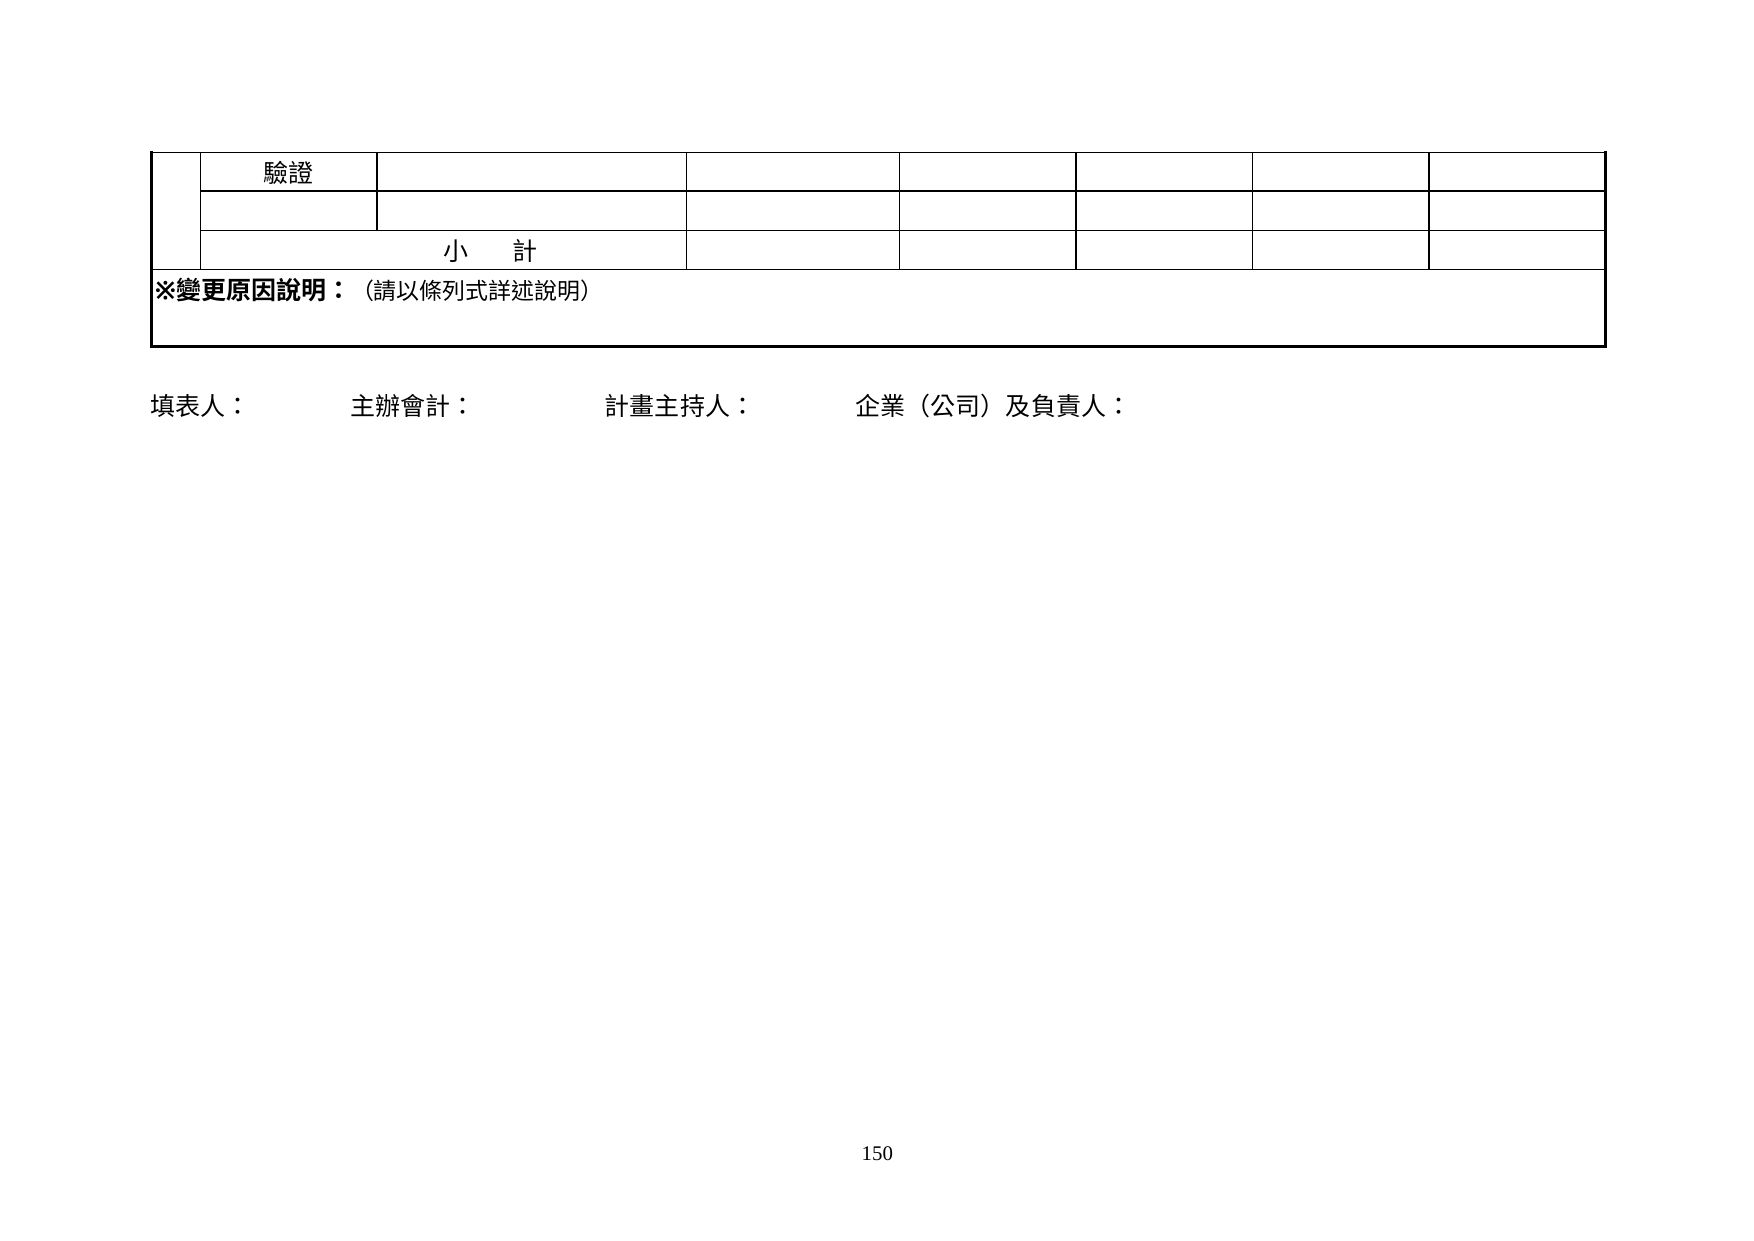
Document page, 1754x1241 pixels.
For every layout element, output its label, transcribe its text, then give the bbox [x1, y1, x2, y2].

table_cell [1253, 153, 1428, 190]
table_cell [378, 153, 686, 190]
table_cell [378, 192, 686, 229]
text 填表人： 主辦會計： 計畫主持人： 企業（公司）及負責人： [150, 386, 1604, 423]
table_cell [687, 153, 899, 190]
table_cell [201, 192, 376, 229]
table_cell [1430, 153, 1604, 190]
table_cell [900, 192, 1075, 229]
table_cell [1077, 153, 1252, 190]
table_cell [153, 153, 200, 268]
table_cell ※變更原因說明：（請以條列式詳述說明） [153, 270, 1604, 345]
table_cell [1077, 231, 1252, 268]
table_cell [1253, 192, 1428, 229]
table_cell [1430, 192, 1604, 229]
table_cell [1077, 192, 1252, 229]
table_cell 驗證 [201, 153, 376, 190]
table_cell [1253, 231, 1428, 268]
table_cell [900, 153, 1075, 190]
table_cell [1430, 231, 1604, 268]
table_cell 小 計 [201, 231, 686, 268]
table_cell [687, 231, 899, 268]
table_cell [687, 192, 899, 229]
table_cell [900, 231, 1075, 268]
